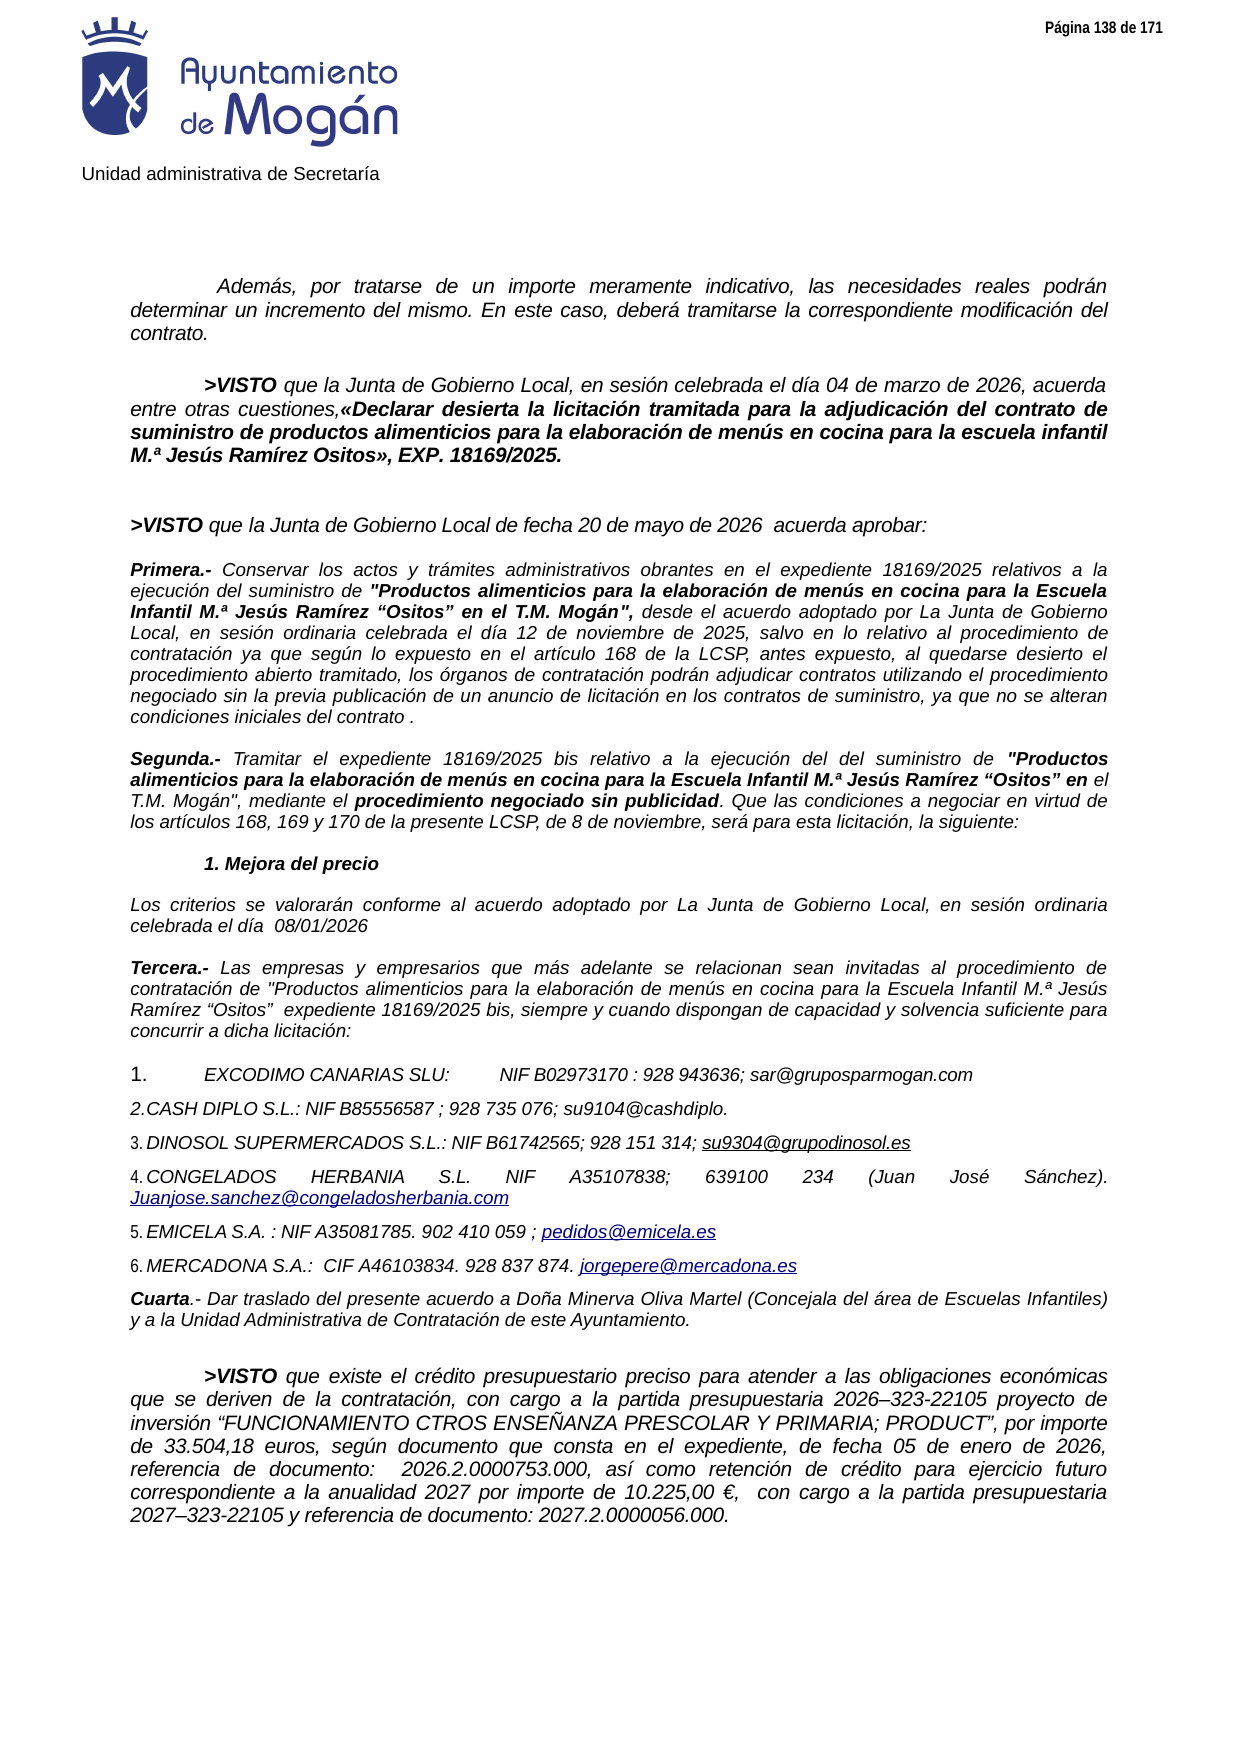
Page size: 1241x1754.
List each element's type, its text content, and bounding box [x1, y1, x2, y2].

text Segunda.- Tramitar el expediente 18169/2025 bis relativo a la ejecución del del suministro de "Productos alimenticios para la elaboración de menús en cocina para la Escuela Infantil M.ª Jesús Ramírez “Ositos” en el T.M. Mogán", mediante el procedimiento negociado sin publicidad. Que las condiciones a negociar en virtud de los artículos 168, 169 y 170 de la presente LCSP, de 8 de noviembre, será para esta licitación, la siguiente: [130, 748, 1110, 832]
picture [81, 17, 398, 153]
list MERCADONA S.A.: CIF A46103834. 928 837 874. jorgepere@mercadona.es [130, 1255, 1110, 1276]
text Los criterios se valorarán conforme al acuerdo adoptado por La Junta de Gobierno Local, en sesión ordinaria celebrada el día 08/01/2026 [130, 895, 1110, 937]
text Además, por tratarse de un importe meramente indicativo, las necesidades reales podrán determinar un incremento del mismo. En este caso, deberá tramitarse la correspondiente modificación del contrato. [130, 275, 1110, 344]
text Cuarta.- Dar traslado del presente acuerdo a Doña Minerva Oliva Martel (Concejala del área de Escuelas Infantiles) y a la Unidad Administrativa de Contratación de este Ayuntamiento. [130, 1289, 1110, 1331]
text >VISTO que la Junta de Gobierno Local, en sesión celebrada el día 04 de marzo de 2026, acuerda entre otras cuestiones,«Declarar desierta la licitación tramitada para la adjudicación del contrato de suministro de productos alimenticios para la elaboración de menús en cocina para la escuela infantil M.ª Jesús Ramírez Ositos», EXP. 18169/2025. [130, 374, 1110, 467]
text Tercera.- Las empresas y empresarios que más adelante se relacionan sean invitadas al procedimiento de contratación de "Productos alimenticios para la elaboración de menús en cocina para la Escuela Infantil M.ª Jesús Ramírez “Ositos” expediente 18169/2025 bis, siempre y cuando dispongan de capacidad y solvencia suficiente para concurrir a dicha licitación: [130, 958, 1110, 1041]
text >VISTO que existe el crédito presupuestario preciso para atender a las obligaciones económicas que se deriven de la contratación, con cargo a la partida presupuestaria 2026–323-22105 proyecto de inversión “FUNCIONAMIENTO CTROS ENSEÑANZA PRESCOLAR Y PRIMARIA; PRODUCT”, por importe de 33.504,18 euros, según documento que consta en el expediente, de fecha 05 de enero de 2026, referencia de documento: 2026.2.0000753.000, así como retención de crédito para ejercicio futuro correspondiente a la anualidad 2027 por importe de 10.225,00 €, con cargo a la partida presupuestaria 2027–323-22105 y referencia de documento: 2027.2.0000056.000. [130, 1365, 1110, 1527]
list EMICELA S.A. : NIF A35081785. 902 410 059 ; pedidos@emicela.es [130, 1221, 1110, 1242]
text >VISTO que la Junta de Gobierno Local de fecha 20 de mayo de 2026 acuerda aprobar: [130, 513, 1110, 537]
text 1. Mejora del precio [130, 853, 1110, 874]
list CONGELADOS HERBANIA S.L. NIF A35107838; 639100 234 (Juan José Sánchez). Juanjose.sanchez@congeladosherbania.com [130, 1166, 1110, 1208]
text Primera.- Conservar los actos y trámites administrativos obrantes en el expediente 18169/2025 relativos a la ejecución del suministro de "Productos alimenticios para la elaboración de menús en cocina para la Escuela Infantil M.ª Jesús Ramírez “Ositos” en el T.M. Mogán", desde el acuerdo adoptado por La Junta de Gobierno Local, en sesión ordinaria celebrada el día 12 de noviembre de 2025, salvo en lo relativo al procedimiento de contratación ya que según lo expuesto en el artículo 168 de la LCSP, antes expuesto, al quedarse desierto el procedimiento abierto tramitado, los órganos de contratación podrán adjudicar contratos utilizando el procedimiento negociado sin la previa publicación de un anuncio de licitación en los contratos de suministro, ya que no se alteran condiciones iniciales del contrato . [130, 560, 1110, 727]
list DINOSOL SUPERMERCADOS S.L.: NIF B61742565; 928 151 314; su9304@grupodinosol.es [130, 1132, 1110, 1153]
list EXCODIMO CANARIAS SLU: NIF B02973170 : 928 943636; sar@gruposparmogan.com [130, 1062, 1110, 1086]
list CASH DIPLO S.L.: NIF B85556587 ; 928 735 076; su9104@cashdiplo. [130, 1098, 1110, 1119]
